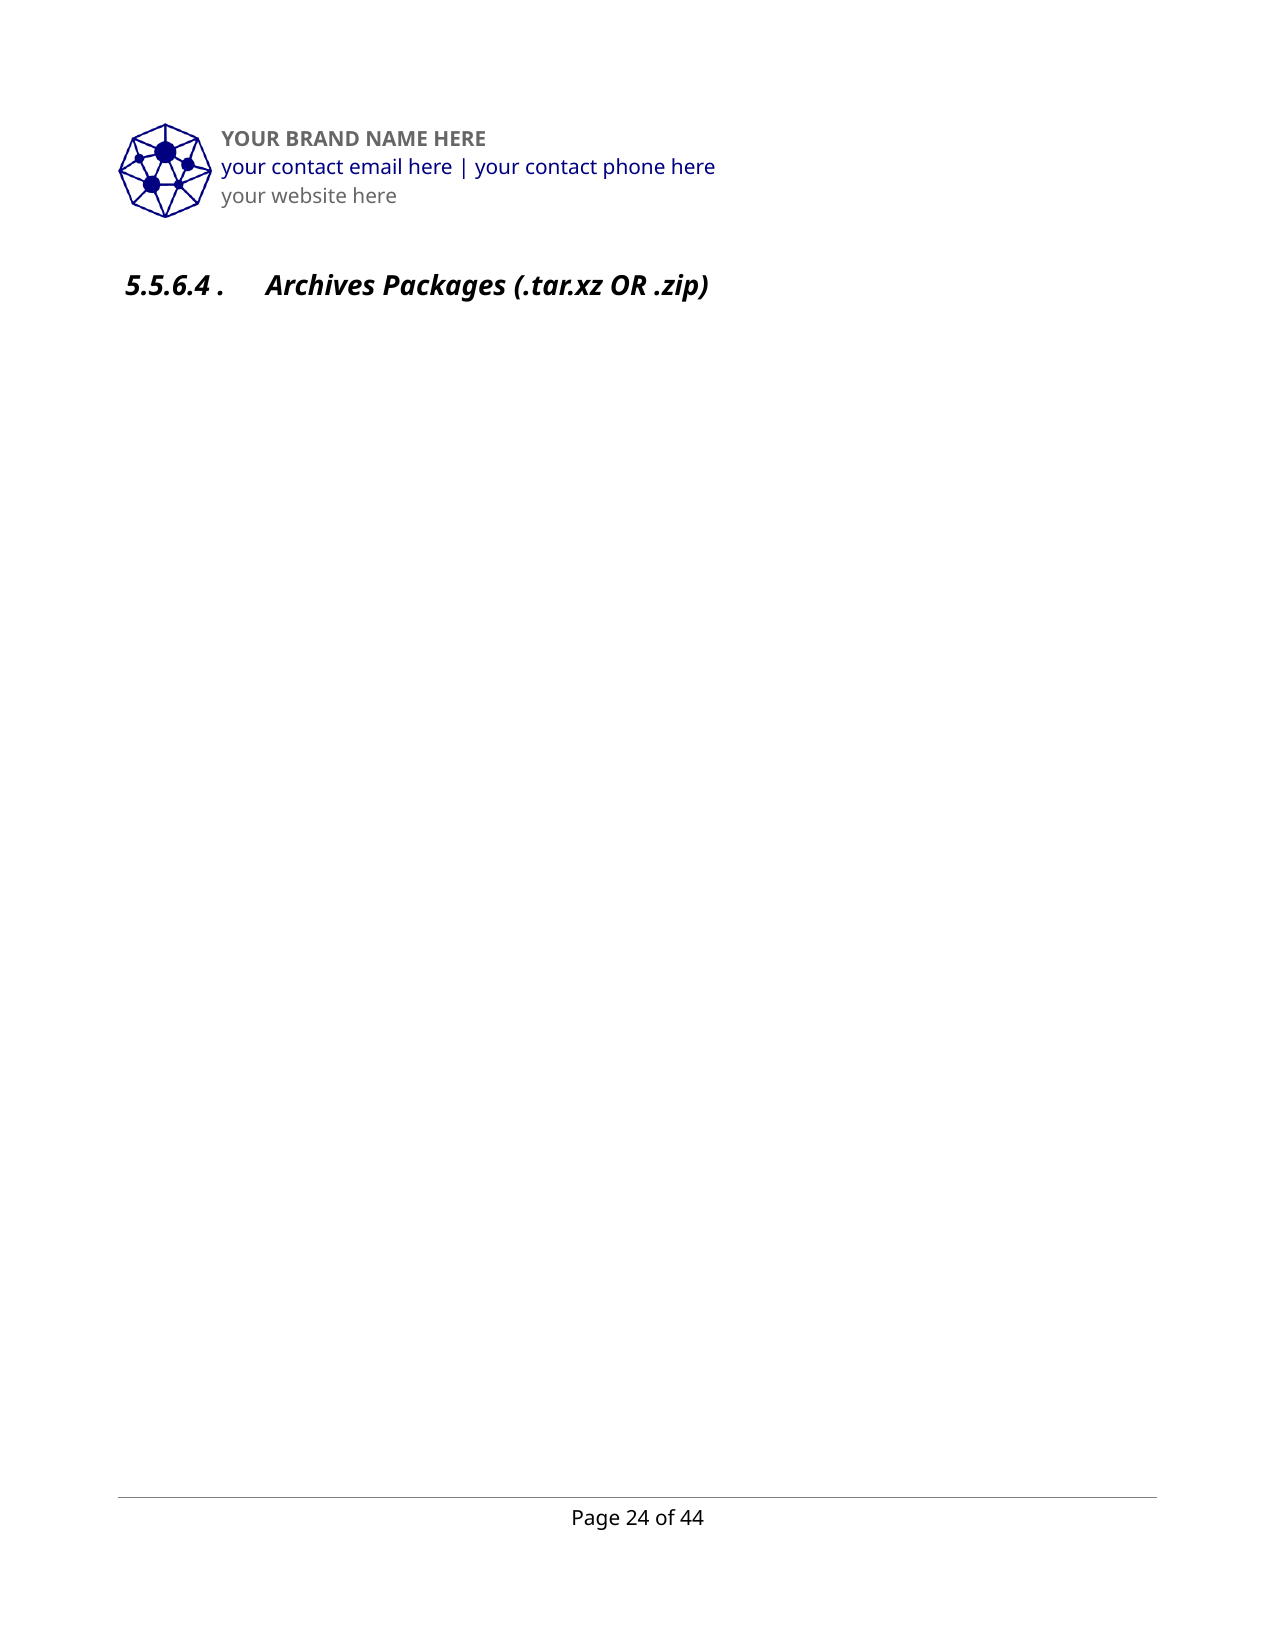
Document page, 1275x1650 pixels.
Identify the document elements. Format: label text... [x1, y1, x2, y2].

picture [118, 123, 212, 218]
subtitle Archives Packages (.tar.xz OR .zip) [118, 265, 1157, 303]
